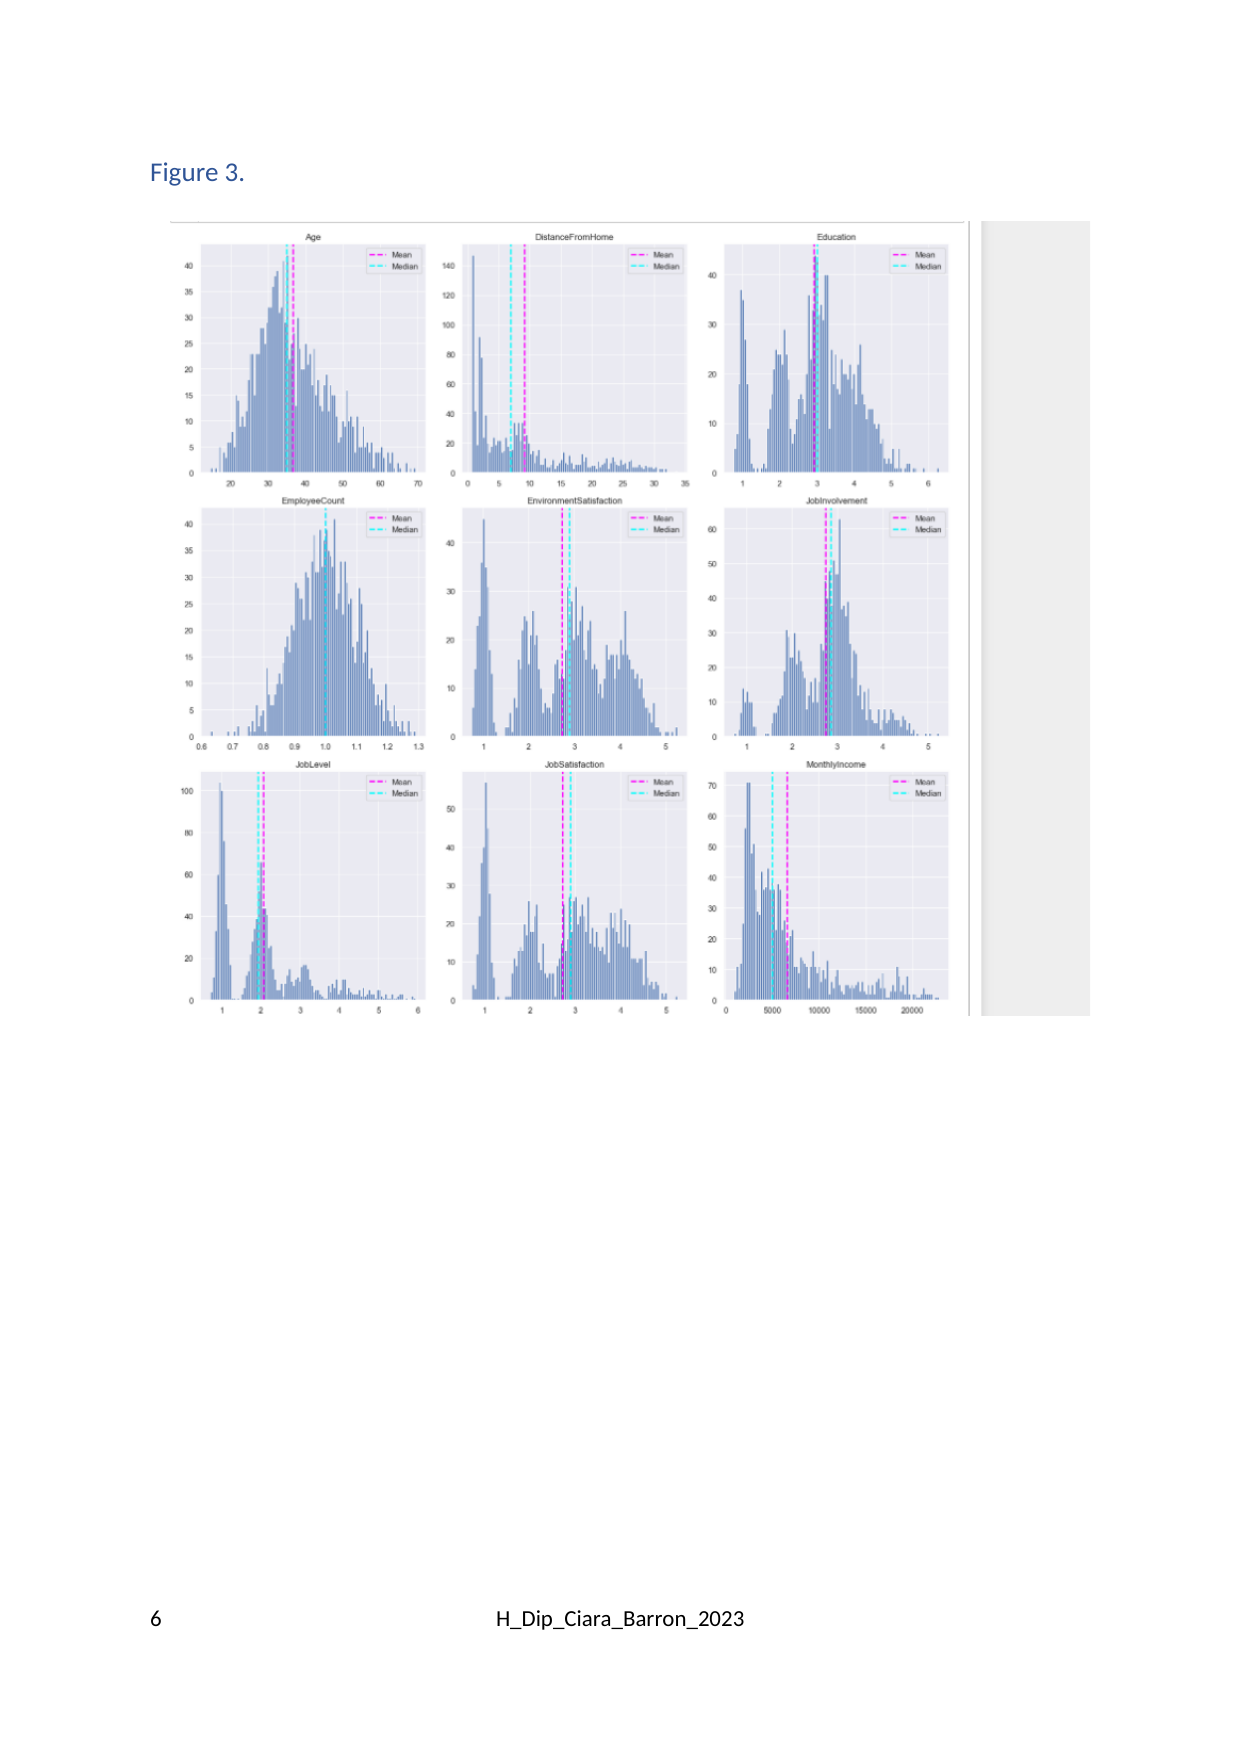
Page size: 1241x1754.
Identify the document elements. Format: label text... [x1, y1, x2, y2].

subtitle Figure 3. [150, 156, 1090, 189]
